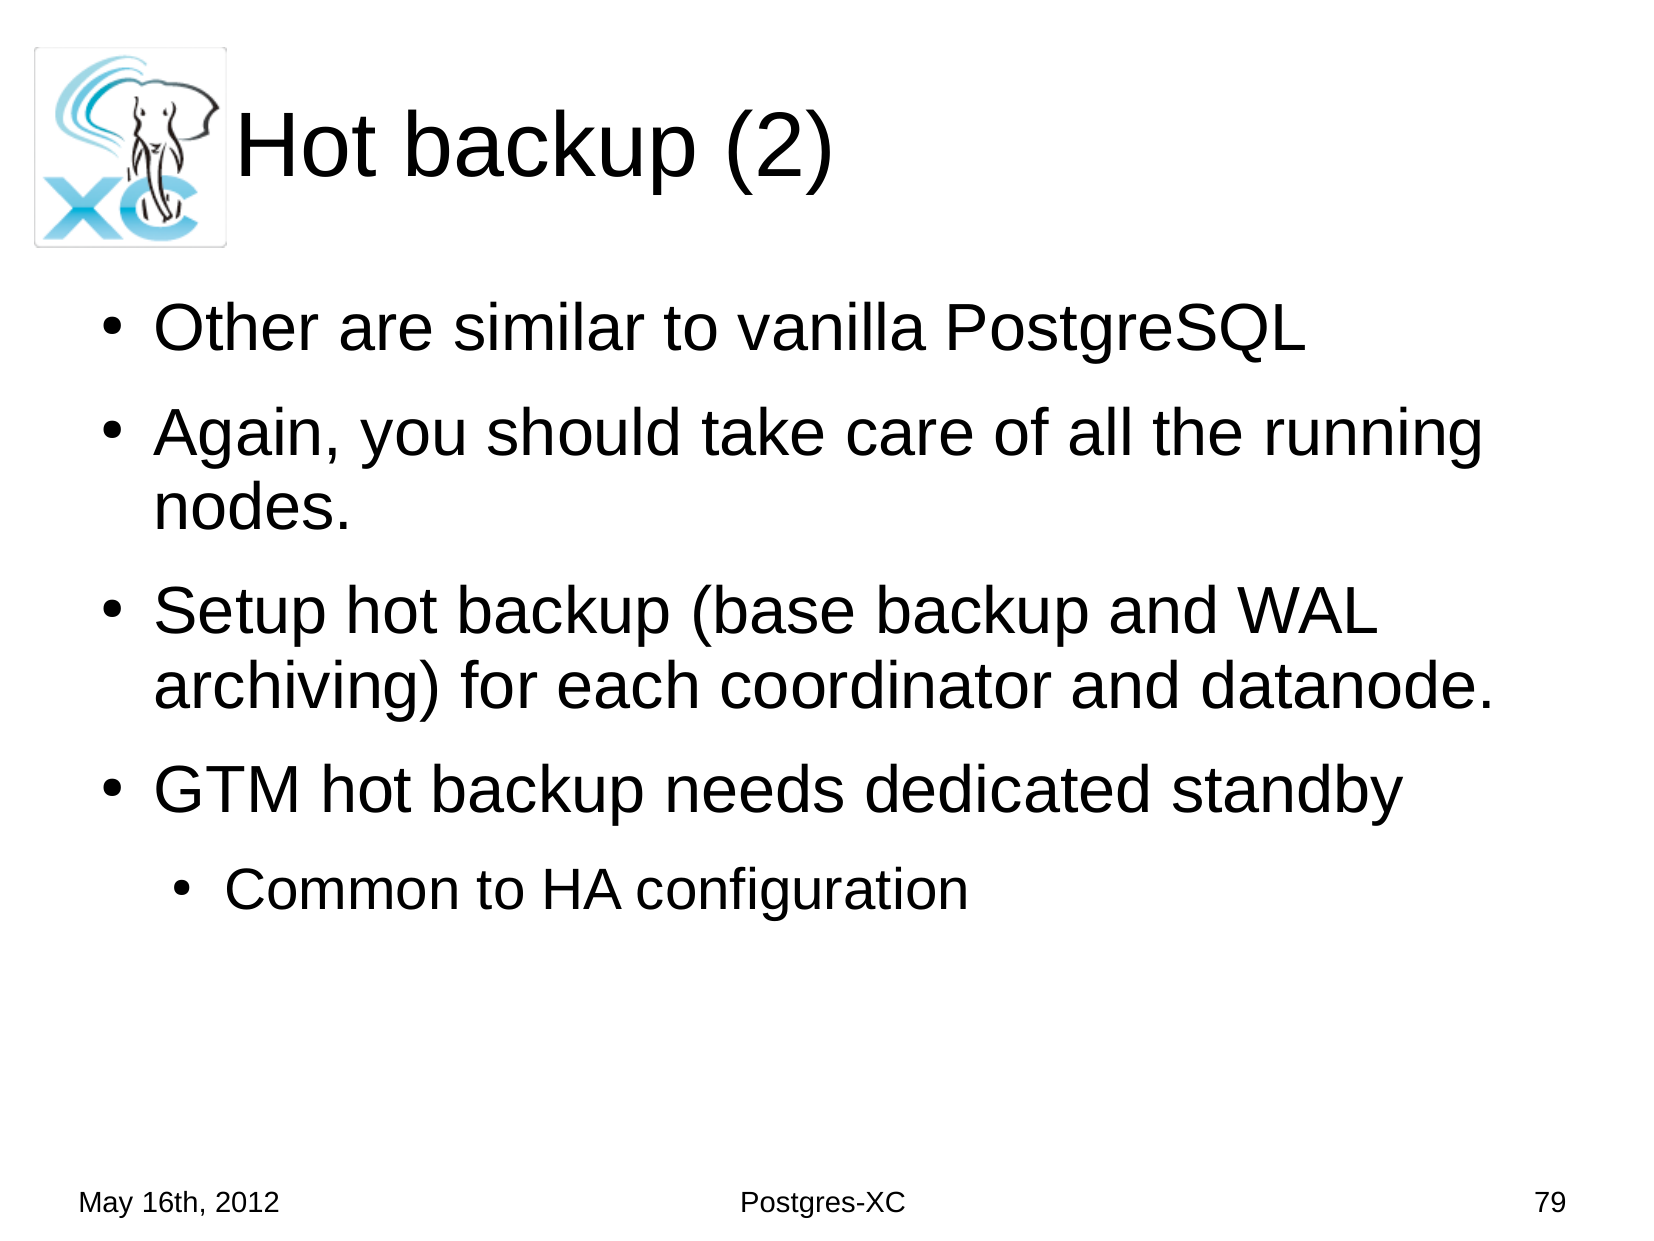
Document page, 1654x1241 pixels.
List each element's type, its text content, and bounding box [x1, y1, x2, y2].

list Other are similar to vanilla PostgreSQL Again, you should take care of all the running nodes. Setup hot backup (base backup and WAL archiving) for each coordinator and datanode. GTM hot backup needs dedicated standby Common to HA configuration [82, 290, 1571, 1109]
title Hot backup (2) [234, 40, 1599, 248]
picture [34, 47, 227, 248]
